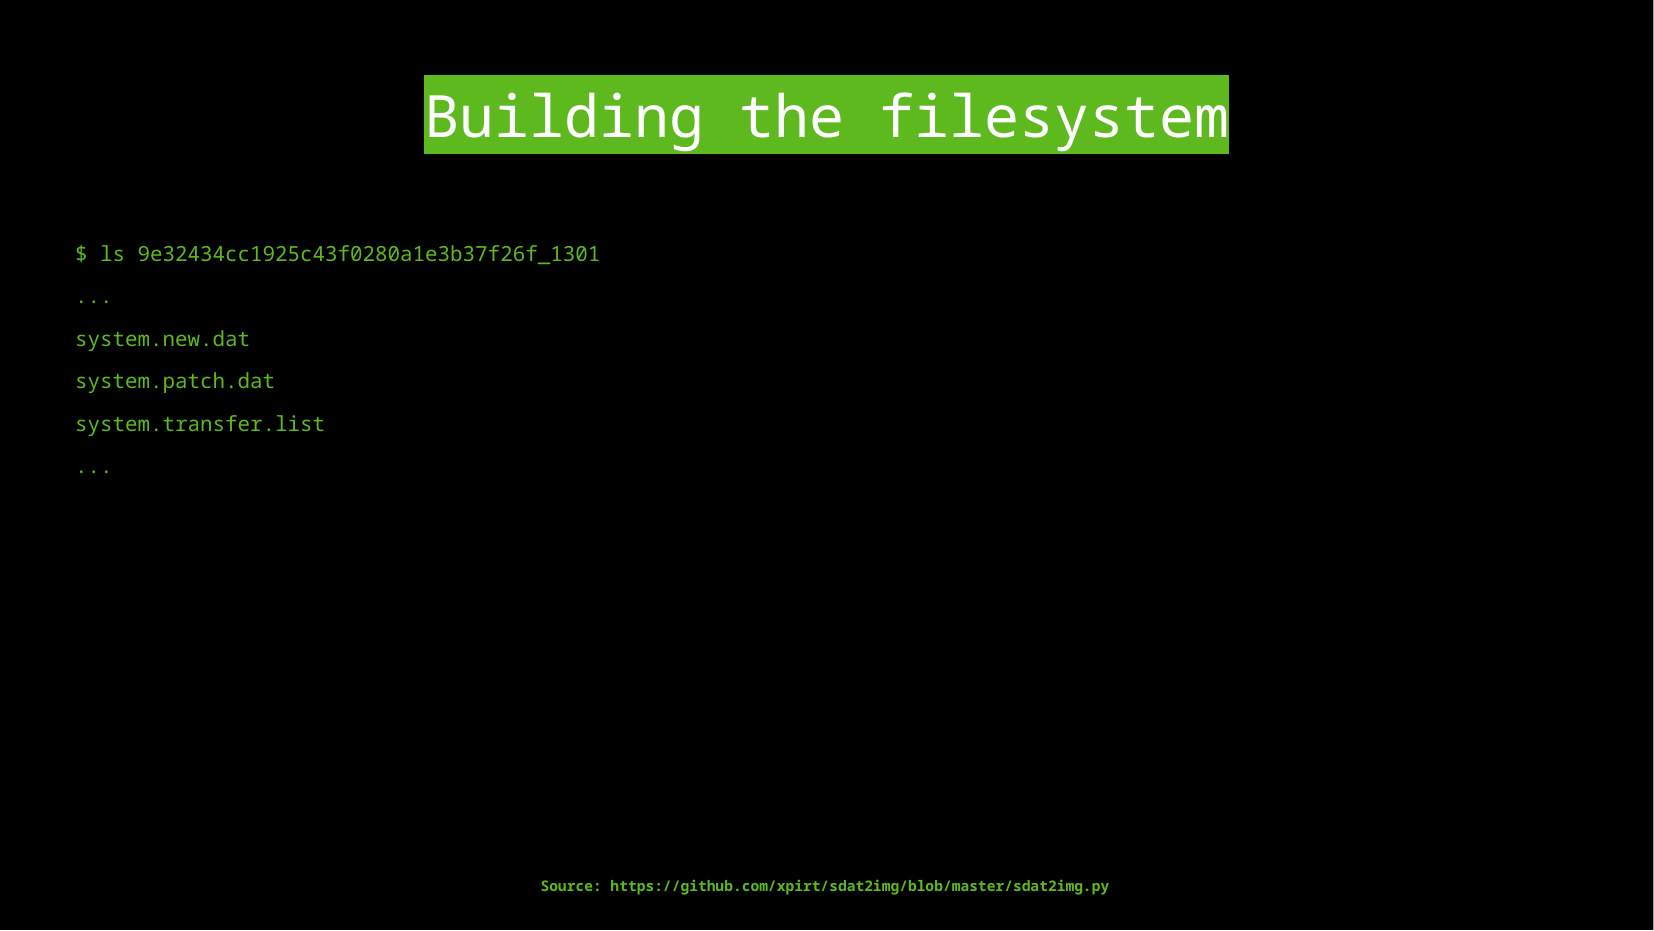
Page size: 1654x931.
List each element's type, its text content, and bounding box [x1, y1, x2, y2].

text_box $ ls 9e32434cc1925c43f0280a1e3b37f26f_1301 ... system.new.dat system.patch.dat system.transfer.list ... [75, 225, 1576, 788]
title Building the filesystem [82, 37, 1571, 193]
text_box Source: https://github.com/xpirt/sdat2img/blob/master/sdat2img.py [75, 862, 1576, 901]
